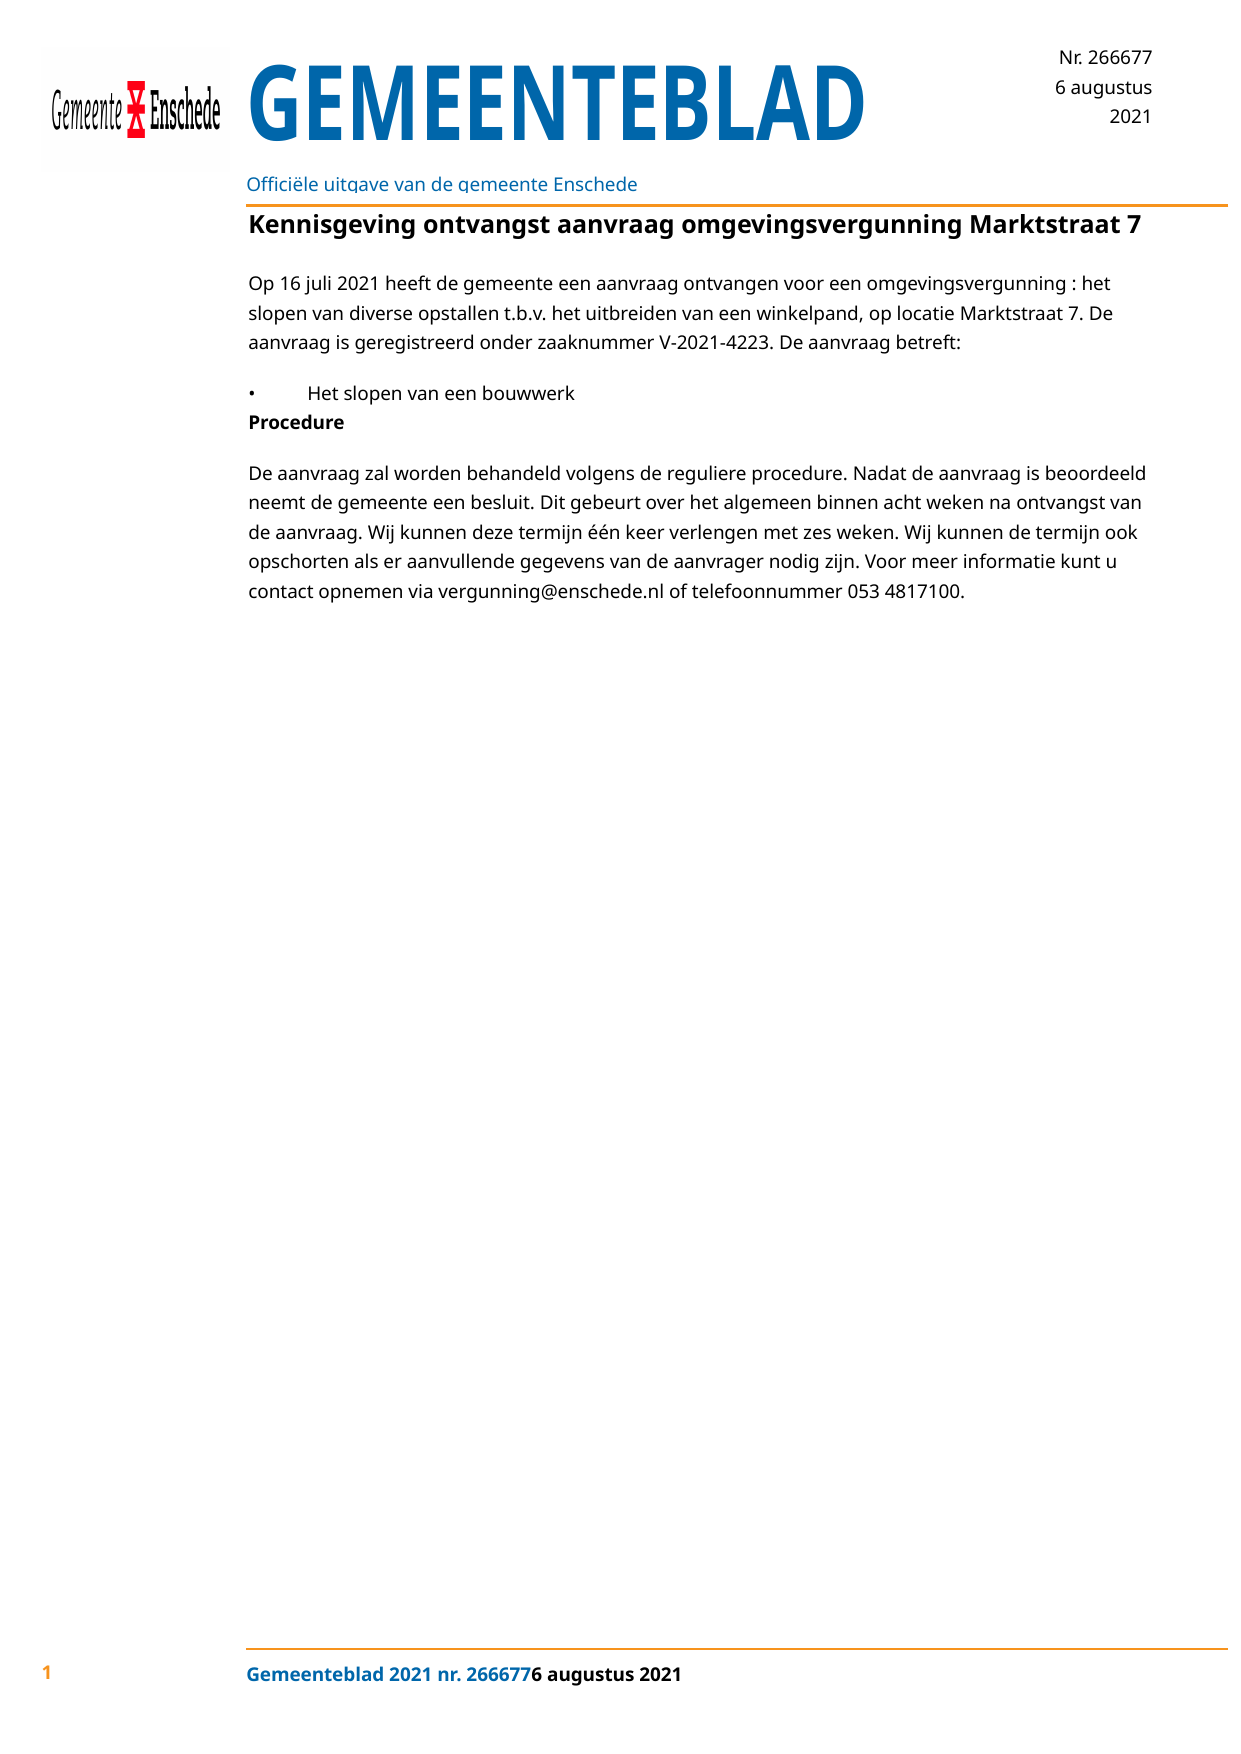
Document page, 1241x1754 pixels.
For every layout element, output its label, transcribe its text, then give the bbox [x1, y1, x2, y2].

text Op 16 juli 2021 heeft de gemeente een aanvraag ontvangen voor een omgevingsvergunning : het slopen van diverse opstallen t.b.v. het uitbreiden van een winkelpand, op locatie Marktstraat 7. De aanvraag is geregistreerd onder zaaknummer V-2021-4223. De aanvraag betreft: [248, 270, 1152, 355]
list Het slopen van een bouwwerk [248, 380, 1152, 406]
text Procedure [248, 409, 1152, 435]
picture [41, 47, 231, 172]
text De aanvraag zal worden behandeld volgens de reguliere procedure. Nadat de aanvraag is beoordeeld neemt de gemeente een besluit. Dit gebeurt over het algemeen binnen acht weken na ontvangst van de aanvraag. Wij kunnen deze termijn één keer verlengen met zes weken. Wij kunnen de termijn ook opschorten als er aanvullende gegevens van de aanvrager nodig zijn. Voor meer informatie kunt u contact opnemen via vergunning@enschede.nl of telefoonnummer 053 4817100. [248, 460, 1152, 604]
text Kennisgeving ontvangst aanvraag omgevingsvergunning Marktstraat 7 [248, 207, 1152, 241]
